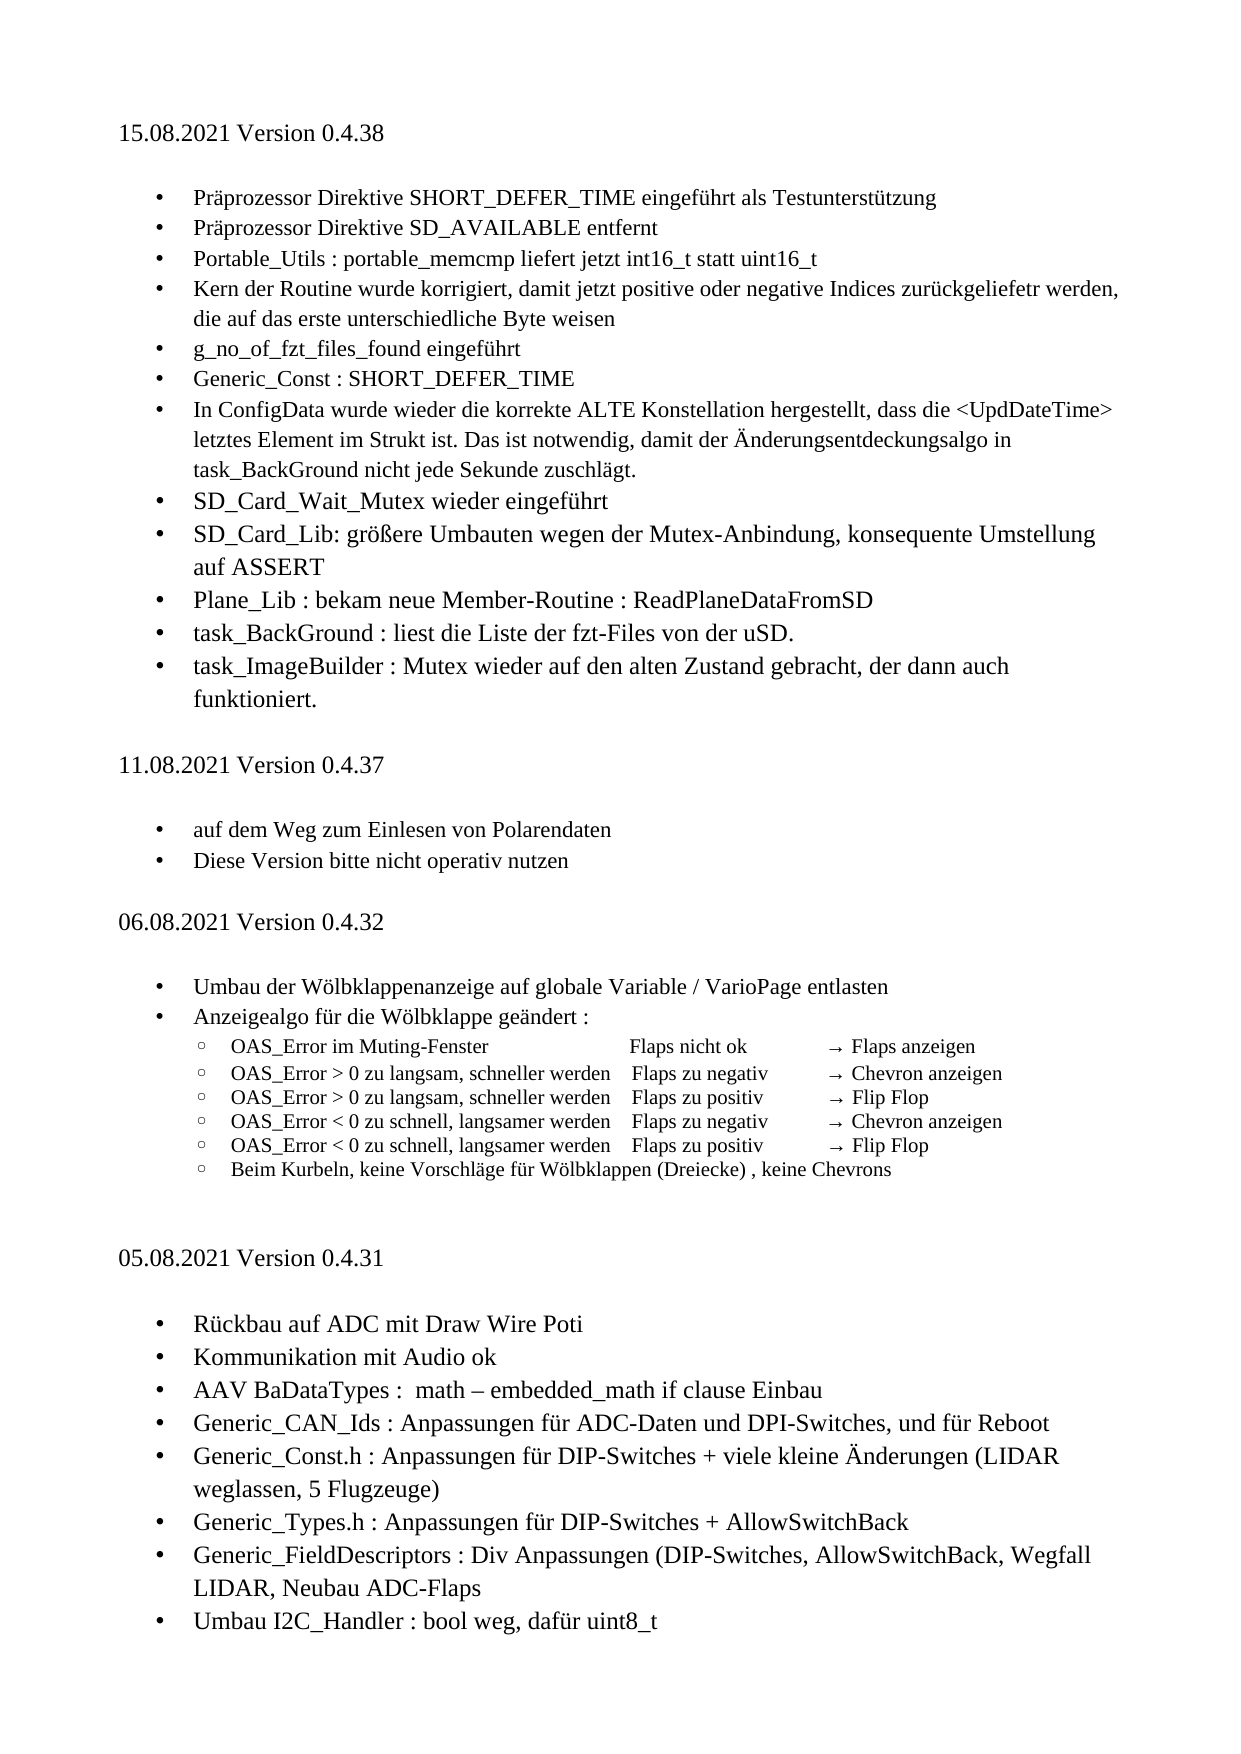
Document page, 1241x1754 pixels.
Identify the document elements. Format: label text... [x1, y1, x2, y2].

list In ConfigData wurde wieder die korrekte ALTE Konstellation hergestellt, dass die <UpdDateTime> letztes Element im Strukt ist. Das ist notwendig, damit der Änderungsentdeckungsalgo in task_BackGround nicht jede Sekunde zuschlägt. [156, 396, 1122, 482]
list g_no_of_fzt_files_found eingeführt [156, 335, 1122, 362]
text 15.08.2021 Version 0.4.38 [118, 118, 1122, 147]
list Generic_FieldDescriptors : Div Anpassungen (DIP-Switches, AllowSwitchBack, Wegfall LIDAR, Neubau ADC-Flaps [156, 1540, 1122, 1602]
text 05.08.2021 Version 0.4.31 [118, 1243, 1122, 1272]
list Umbau I2C_Handler : bool weg, dafür uint8_t [156, 1606, 1122, 1635]
list Generic_Const : SHORT_DEFER_TIME [156, 365, 1122, 392]
list Portable_Utils : portable_memcmp liefert jetzt int16_t statt uint16_t [156, 244, 1122, 271]
list OAS_Error < 0 zu schnell, langsamer werden Flaps zu positiv → Flip Flop [193, 1133, 1122, 1157]
list Diese Version bitte nicht operativ nutzen [156, 847, 1122, 903]
list Umbau der Wölbklappenanzeige auf globale Variable / VarioPage entlasten [156, 973, 1122, 999]
list task_BackGround : liest die Liste der fzt-Files von der uSD. [156, 618, 1122, 647]
list OAS_Error im Muting-Fenster Flaps nicht ok → Flaps anzeigen [193, 1033, 1122, 1058]
list SD_Card_Wait_Mutex wieder eingeführt [156, 486, 1122, 515]
text 06.08.2021 Version 0.4.32 [118, 907, 1122, 936]
list Generic_CAN_Ids : Anpassungen für ADC-Daten und DPI-Switches, und für Reboot [156, 1408, 1122, 1437]
list task_ImageBuilder : Mutex wieder auf den alten Zustand gebracht, der dann auch funktioniert. [156, 651, 1122, 746]
list Kern der Routine wurde korrigiert, damit jetzt positive oder negative Indices zurückgeliefetr werden, die auf das erste unterschiedliche Byte weisen [156, 275, 1122, 331]
list Präprozessor Direktive SD_AVAILABLE entfernt [156, 214, 1122, 241]
list SD_Card_Lib: größere Umbauten wegen der Mutex-Anbindung, konsequente Umstellung auf ASSERT [156, 519, 1122, 581]
list Generic_Types.h : Anpassungen für DIP-Switches + AllowSwitchBack [156, 1507, 1122, 1536]
list OAS_Error > 0 zu langsam, schneller werden Flaps zu positiv → Flip Flop [193, 1085, 1122, 1109]
list OAS_Error < 0 zu schnell, langsamer werden Flaps zu negativ → Chevron anzeigen [193, 1109, 1122, 1133]
list Generic_Const.h : Anpassungen für DIP-Switches + viele kleine Änderungen (LIDAR weglassen, 5 Flugzeuge) [156, 1441, 1122, 1503]
list Beim Kurbeln, keine Vorschläge für Wölbklappen (Dreiecke) , keine Chevrons [193, 1157, 1122, 1181]
list Anzeigealgo für die Wölbklappe geändert : [156, 1003, 1122, 1030]
list Rückbau auf ADC mit Draw Wire Poti [156, 1309, 1122, 1338]
list Plane_Lib : bekam neue Member-Routine : ReadPlaneDataFromSD [156, 585, 1122, 614]
list Kommunikation mit Audio ok [156, 1342, 1122, 1371]
list AAV BaDataTypes : math – embedded_math if clause Einbau [156, 1375, 1122, 1404]
list Präprozessor Direktive SHORT_DEFER_TIME eingeführt als Testunterstützung [156, 184, 1122, 211]
text 11.08.2021 Version 0.4.37 [118, 750, 1122, 779]
list OAS_Error > 0 zu langsam, schneller werden Flaps zu negativ → Chevron anzeigen [193, 1061, 1122, 1085]
list auf dem Weg zum Einlesen von Polarendaten [156, 816, 1122, 843]
